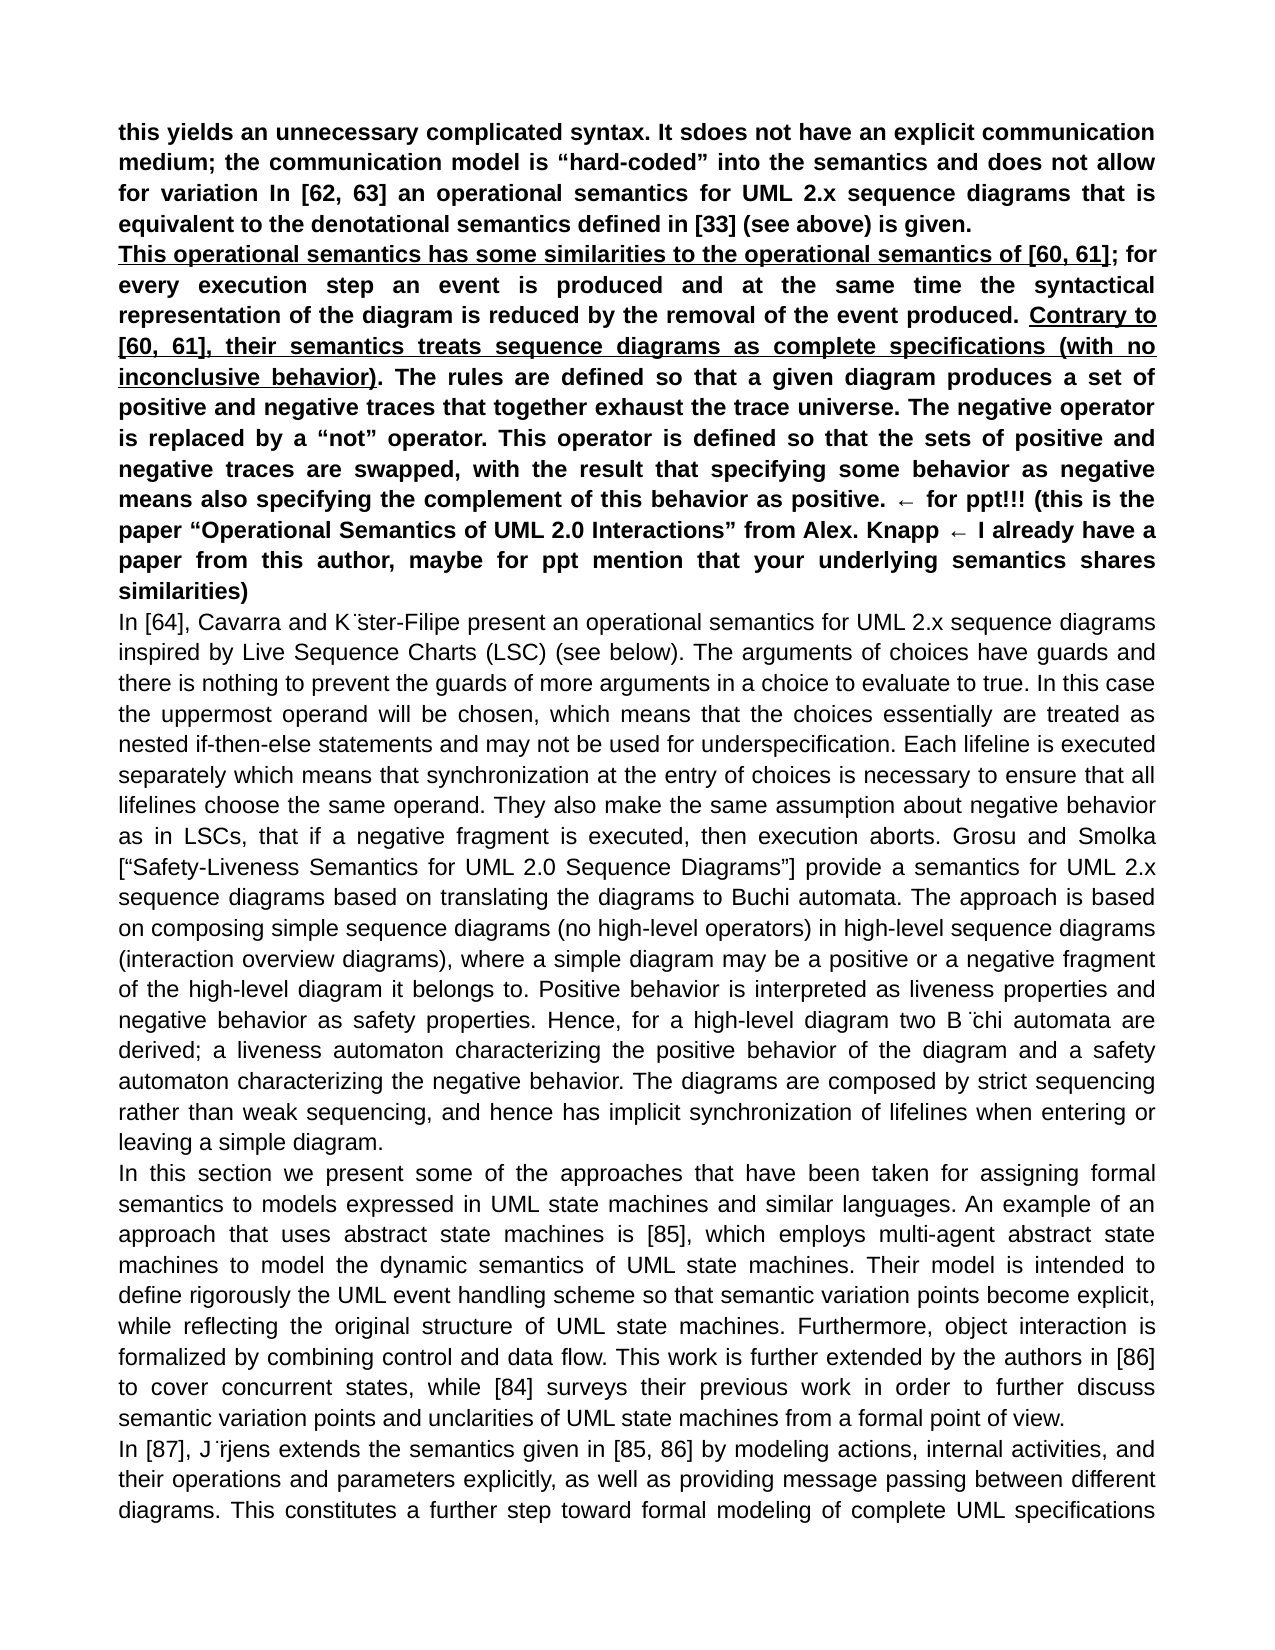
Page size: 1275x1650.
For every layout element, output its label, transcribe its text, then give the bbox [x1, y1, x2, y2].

text This operational semantics has some similarities to the operational semantics of [60, 61]; for every execution step an event is produced and at the same time the syntactical representation of the diagram is reduced by the removal of the event produced. Contrary to [60, 61], their semantics treats sequence diagrams as complete specifications (with no [118, 241, 1157, 356]
text In [87], J ̈rjens extends the semantics given in [85, 86] by modeling actions, internal activities, and their operations and parameters explicitly, as well as providing message passing between different diagrams. This constitutes a further step toward formal modeling of complete UML specifications [118, 1435, 1157, 1523]
text In this section we present some of the approaches that have been taken for assigning formal semantics to models expressed in UML state machines and similar languages. An example of an approach that uses abstract state machines is [85], which employs multi-agent abstract state machines to model the dynamic semantics of UML state machines. Their model is intended to define rigorously the UML event handling scheme so that semantic variation points become explicit, while reflecting the original structure of UML state machines. Furthermore, object interaction is formalized by combining control and data flow. This work is further extended by the authors in [86] to cover concurrent states, while [84] surveys their previous work in order to further discuss semantic variation points and unclarities of UML state machines from a formal point of view. [118, 1159, 1157, 1431]
text this yields an unnecessary complicated syntax. It sdoes not have an explicit communication medium; the communication model is “hard-coded” into the semantics and does not allow for variation In [62, 63] an operational semantics for UML 2.x sequence diagrams that is equivalent to the denotational semantics defined in [33] (see above) is given. [118, 118, 1157, 237]
text inconclusive behavior). The rules are defined so that a given diagram produces a set of positive and negative traces that together exhaust the trace universe. The negative operator is replaced by a “not” operator. This operator is defined so that the sets of positive and negative traces are swapped, with the result that specifying some behavior as negative means also specifying the complement of this behavior as positive. ← for ppt!!! (this is the paper “Operational Semantics of UML 2.0 Interactions” from Alex. Knapp ← I already have a paper from this author, maybe for ppt mention that your underlying semantics shares similarities) [118, 357, 1157, 604]
text In [64], Cavarra and K ̈ster-Filipe present an operational semantics for UML 2.x sequence diagrams inspired by Live Sequence Charts (LSC) (see below). The arguments of choices have guards and there is nothing to prevent the guards of more arguments in a choice to evaluate to true. In this case the uppermost operand will be chosen, which means that the choices essentially are treated as nested if-then-else statements and may not be used for underspecification. Each lifeline is executed separately which means that synchronization at the entry of choices is necessary to ensure that all lifelines choose the same operand. They also make the same assumption about negative behavior as in LSCs, that if a negative fragment is executed, then execution aborts. Grosu and Smolka [“Safety-Liveness Semantics for UML 2.0 Sequence Diagrams”] provide a semantics for UML 2.x sequence diagrams based on translating the diagrams to Buchi automata. The approach is based on composing simple sequence diagrams (no high-level operators) in high-level sequence diagrams (interaction overview diagrams), where a simple diagram may be a positive or a negative fragment of the high-level diagram it belongs to. Positive behavior is interpreted as liveness properties and negative behavior as safety properties. Hence, for a high-level diagram two B ̈chi automata are derived; a liveness automaton characterizing the positive behavior of the diagram and a safety automaton characterizing the negative behavior. The diagrams are composed by strict sequencing rather than weak sequencing, and hence has implicit synchronization of lifelines when entering or leaving a simple diagram. [118, 608, 1157, 1156]
